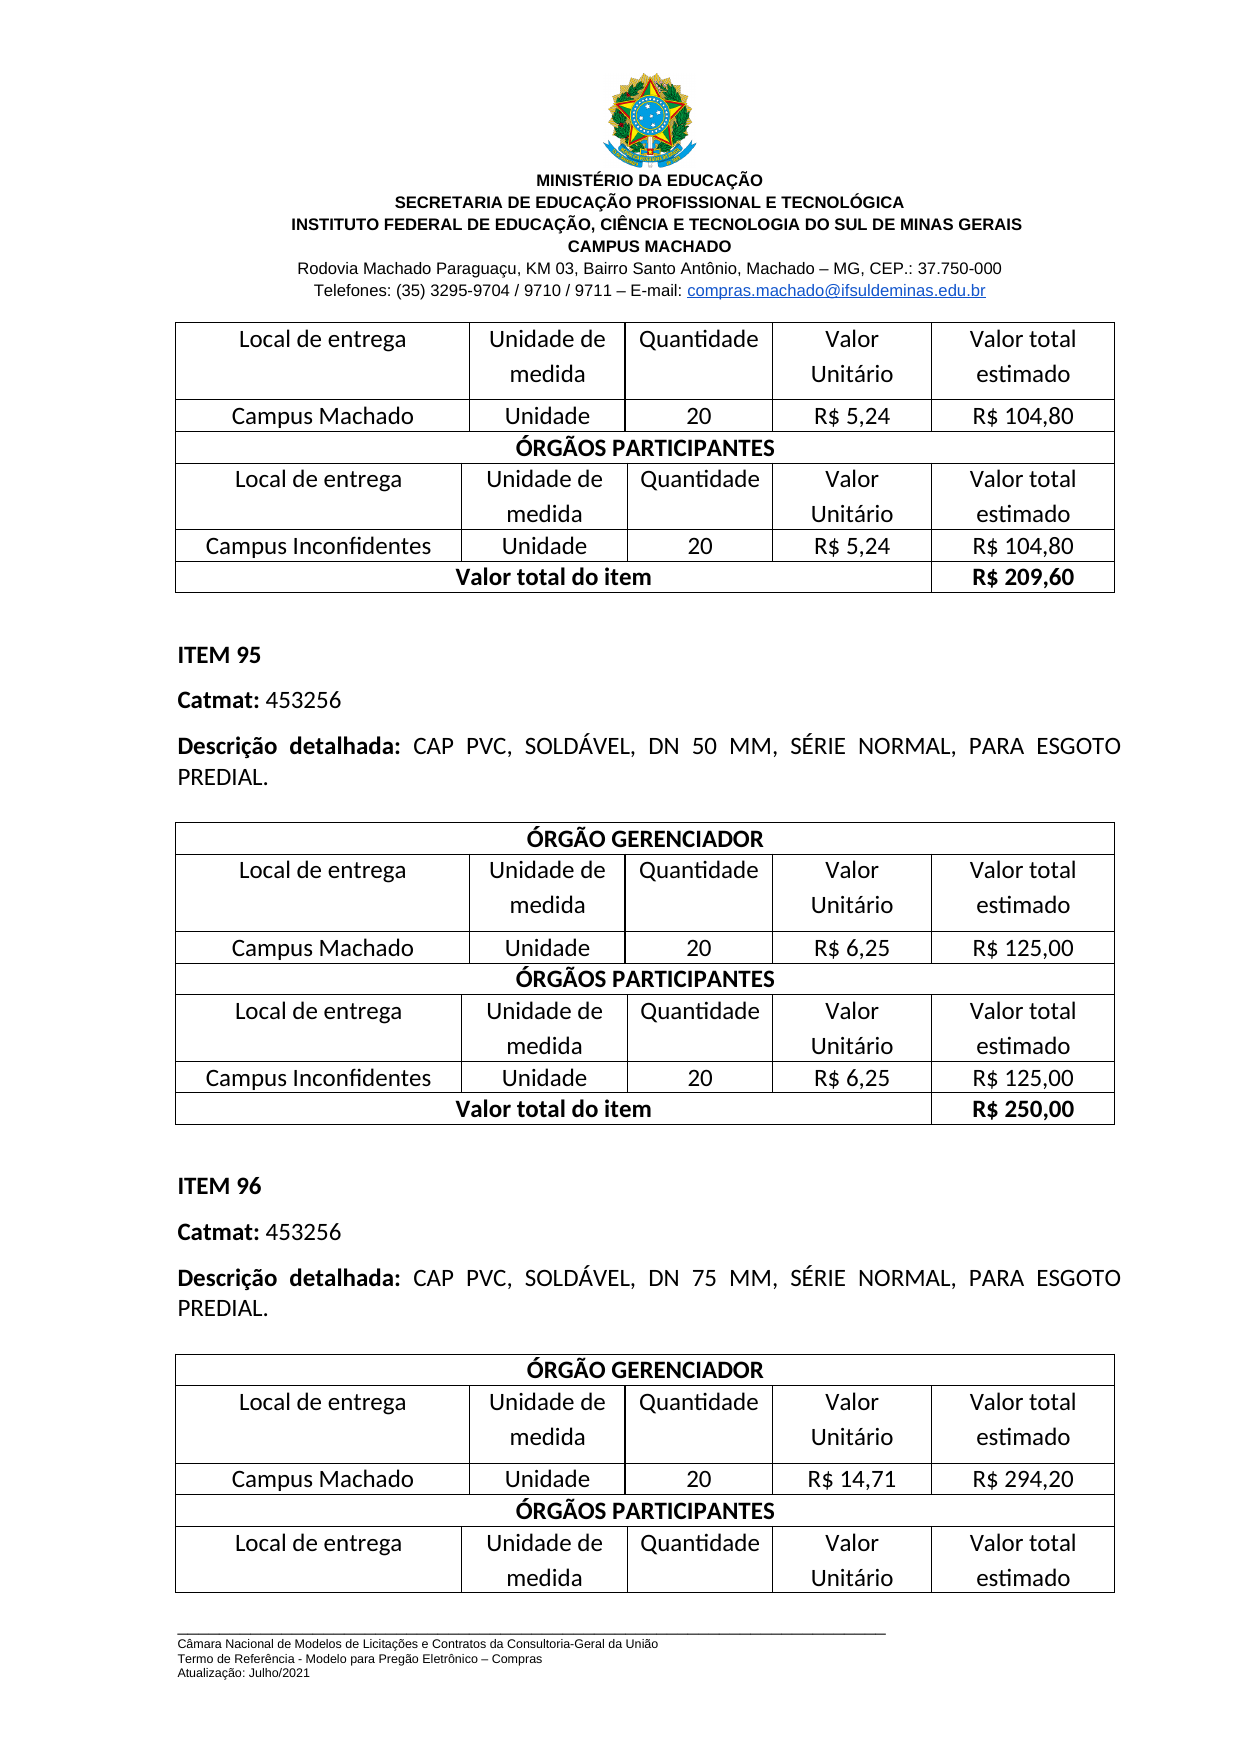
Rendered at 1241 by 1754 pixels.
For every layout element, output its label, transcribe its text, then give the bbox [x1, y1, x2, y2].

text Catmat: 453256 [177, 684, 1122, 715]
table_cell R$ 6,25 [773, 1062, 931, 1092]
table_cell Unidade [462, 1062, 627, 1092]
table_cell Unidade de medida [470, 855, 624, 931]
table_cell R$ 6,25 [773, 932, 931, 962]
table_cell R$ 5,24 [773, 530, 931, 561]
table_cell Local de entrega [176, 323, 469, 399]
table_header ÓRGÃO GERENCIADOR [176, 823, 1114, 853]
table_cell R$ 104,80 [932, 400, 1114, 431]
picture [643, 163, 658, 168]
table_cell R$ 125,00 [932, 932, 1114, 962]
table_cell Campus Inconfidentes [176, 530, 461, 561]
table_cell 20 [626, 400, 772, 431]
table_cell Valor total estimado [932, 855, 1114, 931]
table_cell Valor Unitário [773, 1386, 931, 1463]
table_cell Valor total do item [176, 1093, 931, 1124]
text ITEM 96 [177, 1171, 1122, 1201]
table_cell Unidade [470, 932, 624, 962]
table_cell Valor total estimado [932, 464, 1114, 529]
table_cell Local de entrega [176, 464, 461, 529]
table_cell Unidade de medida [470, 1386, 624, 1463]
table_cell Quantidade [626, 323, 772, 399]
table_cell Valor total estimado [932, 323, 1114, 399]
table_cell Local de entrega [176, 1386, 469, 1463]
text Descrição detalhada: CAP PVC, SOLDÁVEL, DN 75 MM, SÉRIE NORMAL, PARA ESGOTO PREDIAL. [177, 1262, 1122, 1323]
table_cell Campus Machado [176, 1464, 469, 1494]
table_cell R$ 104,80 [932, 530, 1114, 561]
table_cell 20 [626, 932, 772, 962]
table_cell Valor Unitário [773, 323, 931, 399]
picture [603, 73, 697, 168]
table_cell Quantidade [626, 855, 772, 931]
table_cell Unidade [470, 1464, 624, 1494]
table_cell R$ 209,60 [932, 562, 1114, 592]
table_cell Valor Unitário [773, 464, 931, 529]
table_cell Valor total do item [176, 562, 931, 592]
table_cell Unidade de medida [462, 1527, 627, 1592]
table_cell Valor total estimado [932, 1386, 1114, 1463]
table_cell Valor total estimado [932, 1527, 1114, 1592]
table_cell R$ 294,20 [932, 1464, 1114, 1494]
picture [669, 149, 680, 155]
table_cell Local de entrega [176, 1527, 461, 1592]
table_cell R$ 5,24 [773, 400, 931, 431]
text ITEM 95 [177, 639, 1122, 669]
table_cell Local de entrega [176, 855, 469, 931]
table_header ÓRGÃO GERENCIADOR [176, 1355, 1114, 1385]
table_cell Valor Unitário [773, 855, 931, 931]
table_cell ÓRGÃOS PARTICIPANTES [176, 1495, 1114, 1526]
table_cell Campus Inconfidentes [176, 1062, 461, 1092]
table_cell 20 [626, 1464, 772, 1494]
table_cell Valor total estimado [932, 995, 1114, 1061]
table_cell Unidade [462, 530, 627, 561]
text Catmat: 453256 [177, 1216, 1122, 1247]
table_cell R$ 250,00 [932, 1093, 1114, 1124]
table_cell Local de entrega [176, 995, 461, 1061]
table_cell Campus Machado [176, 400, 469, 431]
text Descrição detalhada: CAP PVC, SOLDÁVEL, DN 50 MM, SÉRIE NORMAL, PARA ESGOTO PREDIAL. [177, 730, 1122, 791]
table_cell Unidade de medida [462, 464, 627, 529]
table_cell Quantidade [626, 1386, 772, 1463]
table_cell R$ 125,00 [932, 1062, 1114, 1092]
table_cell Unidade de medida [470, 323, 624, 399]
table_cell ÓRGÃOS PARTICIPANTES [176, 432, 1114, 462]
table_cell 20 [628, 530, 772, 561]
table_cell Valor Unitário [773, 995, 931, 1061]
table_cell Campus Machado [176, 932, 469, 962]
table_cell ÓRGÃOS PARTICIPANTES [176, 964, 1114, 994]
table_cell Unidade de medida [462, 995, 627, 1061]
table_cell Quantidade [628, 1527, 772, 1592]
table_cell R$ 14,71 [773, 1464, 931, 1494]
table_cell Unidade [470, 400, 624, 431]
table_cell 20 [628, 1062, 772, 1092]
table_cell Valor Unitário [773, 1527, 931, 1592]
table_cell Quantidade [628, 464, 772, 529]
table_cell Quantidade [628, 995, 772, 1061]
